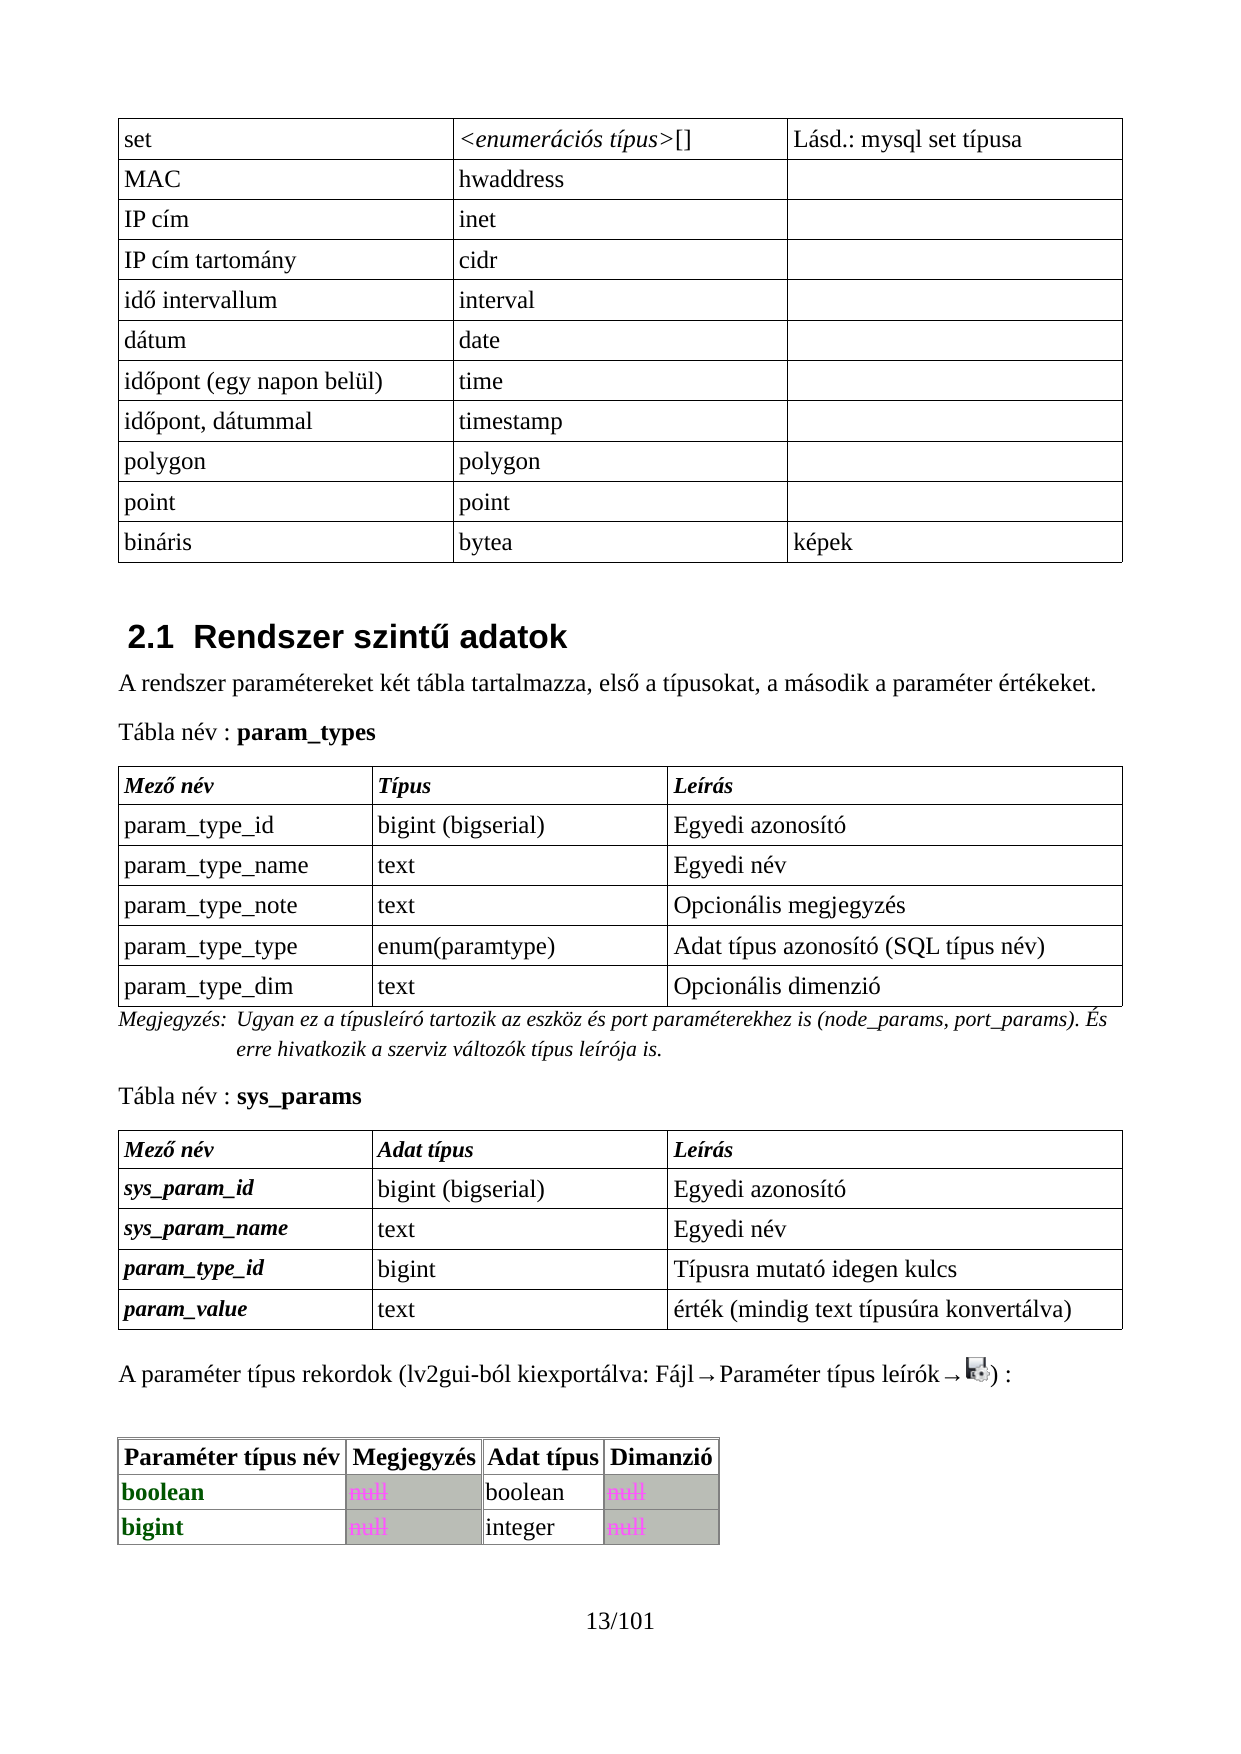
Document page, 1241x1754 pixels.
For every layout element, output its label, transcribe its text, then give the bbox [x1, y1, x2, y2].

table_cell [788, 160, 1122, 199]
table_header Adat típus [484, 1440, 603, 1474]
text Tábla név : param_types [118, 717, 1122, 746]
table_cell sys_param_name [119, 1209, 372, 1248]
table_cell text [373, 1290, 667, 1329]
table_cell bináris [119, 522, 453, 562]
text A rendszer paramétereket két tábla tartalmazza, első a típusokat, a második a paraméter értékeket. [118, 668, 1122, 697]
table_header Adat típus [373, 1131, 667, 1168]
table_cell bigint (bigserial) [373, 805, 667, 844]
table_cell [788, 442, 1122, 481]
table_cell képek [788, 522, 1122, 562]
table_cell param_type_id [119, 805, 372, 844]
table_cell Opcionális dimenzió [668, 966, 1122, 1006]
table_cell null [605, 1475, 718, 1509]
table_cell Lásd.: mysql set típusa [788, 119, 1122, 158]
subtitle Rendszer szintű adatok [118, 617, 1122, 656]
table_cell bigint [119, 1510, 345, 1544]
table_cell text [373, 1209, 667, 1248]
table_cell IP cím tartomány [119, 240, 453, 279]
table_cell bigint [373, 1250, 667, 1289]
table_header Leírás [668, 1131, 1122, 1168]
table_cell bytea [454, 522, 787, 562]
table_cell Opcionális megjegyzés [668, 886, 1122, 925]
text A paraméter típus rekordok (lv2gui-ból kiexportálva: Fájl→Paraméter típus leírók→) : [118, 1358, 1122, 1388]
table_cell null [347, 1510, 481, 1544]
table_header Mező név [119, 767, 372, 804]
table_cell [788, 361, 1122, 400]
table_cell timestamp [454, 401, 787, 441]
table_cell null [605, 1510, 718, 1544]
table_cell polygon [454, 442, 787, 481]
table_cell [788, 482, 1122, 521]
table_cell null [347, 1475, 481, 1509]
table_cell text [373, 966, 667, 1006]
table_cell param_type_type [119, 926, 372, 965]
table_cell IP cím [119, 200, 453, 239]
table_cell MAC [119, 160, 453, 199]
table_cell polygon [119, 442, 453, 481]
table_header Típus [373, 767, 667, 804]
table_cell [788, 401, 1122, 441]
table_cell param_value [119, 1290, 372, 1329]
table_cell Adat típus azonosító (SQL típus név) [668, 926, 1122, 965]
table_cell <enumerációs típus>[] [454, 119, 787, 158]
table_cell időpont (egy napon belül) [119, 361, 453, 400]
table_cell Egyedi név [668, 846, 1122, 885]
table_header Mező név [119, 1131, 372, 1168]
table_cell param_type_note [119, 886, 372, 925]
table_cell cidr [454, 240, 787, 279]
table_cell Egyedi azonosító [668, 1169, 1122, 1208]
table_cell time [454, 361, 787, 400]
text Tábla név : sys_params [118, 1081, 1122, 1109]
text Megjegyzés: Ugyan ez a típusleíró tartozik az eszköz és port paraméterekhez is (node_params, port_params). És erre hivatkozik a szerviz változók típus leírója is. [118, 1007, 1122, 1061]
table_cell boolean [484, 1475, 603, 1509]
table_header Paraméter típus név [119, 1440, 345, 1474]
picture [965, 1357, 990, 1383]
table_cell hwaddress [454, 160, 787, 199]
table_cell bigint (bigserial) [373, 1169, 667, 1208]
table_cell [788, 321, 1122, 360]
table_cell interval [454, 280, 787, 320]
table_cell [788, 200, 1122, 239]
table_header Leírás [668, 767, 1122, 804]
table_cell Típusra mutató idegen kulcs [668, 1250, 1122, 1289]
table_cell Egyedi azonosító [668, 805, 1122, 844]
table_cell dátum [119, 321, 453, 360]
table_cell időpont, dátummal [119, 401, 453, 441]
table_cell sys_param_id [119, 1169, 372, 1208]
table_cell text [373, 886, 667, 925]
table_cell érték (mindig text típusúra konvertálva) [668, 1290, 1122, 1329]
table_cell set [119, 119, 453, 158]
table_cell param_type_dim [119, 966, 372, 1006]
table_cell param_type_name [119, 846, 372, 885]
table_header Megjegyzés [347, 1440, 481, 1474]
table_cell text [373, 846, 667, 885]
table_cell integer [484, 1510, 603, 1544]
table_cell point [454, 482, 787, 521]
table_cell Egyedi név [668, 1209, 1122, 1248]
table_cell [788, 280, 1122, 320]
table_header Dimanzió [605, 1440, 718, 1474]
table_cell idő intervallum [119, 280, 453, 320]
table_cell [788, 240, 1122, 279]
table_cell param_type_id [119, 1250, 372, 1289]
table_cell date [454, 321, 787, 360]
table_cell point [119, 482, 453, 521]
table_cell inet [454, 200, 787, 239]
table_cell enum(paramtype) [373, 926, 667, 965]
table_cell boolean [119, 1475, 345, 1509]
